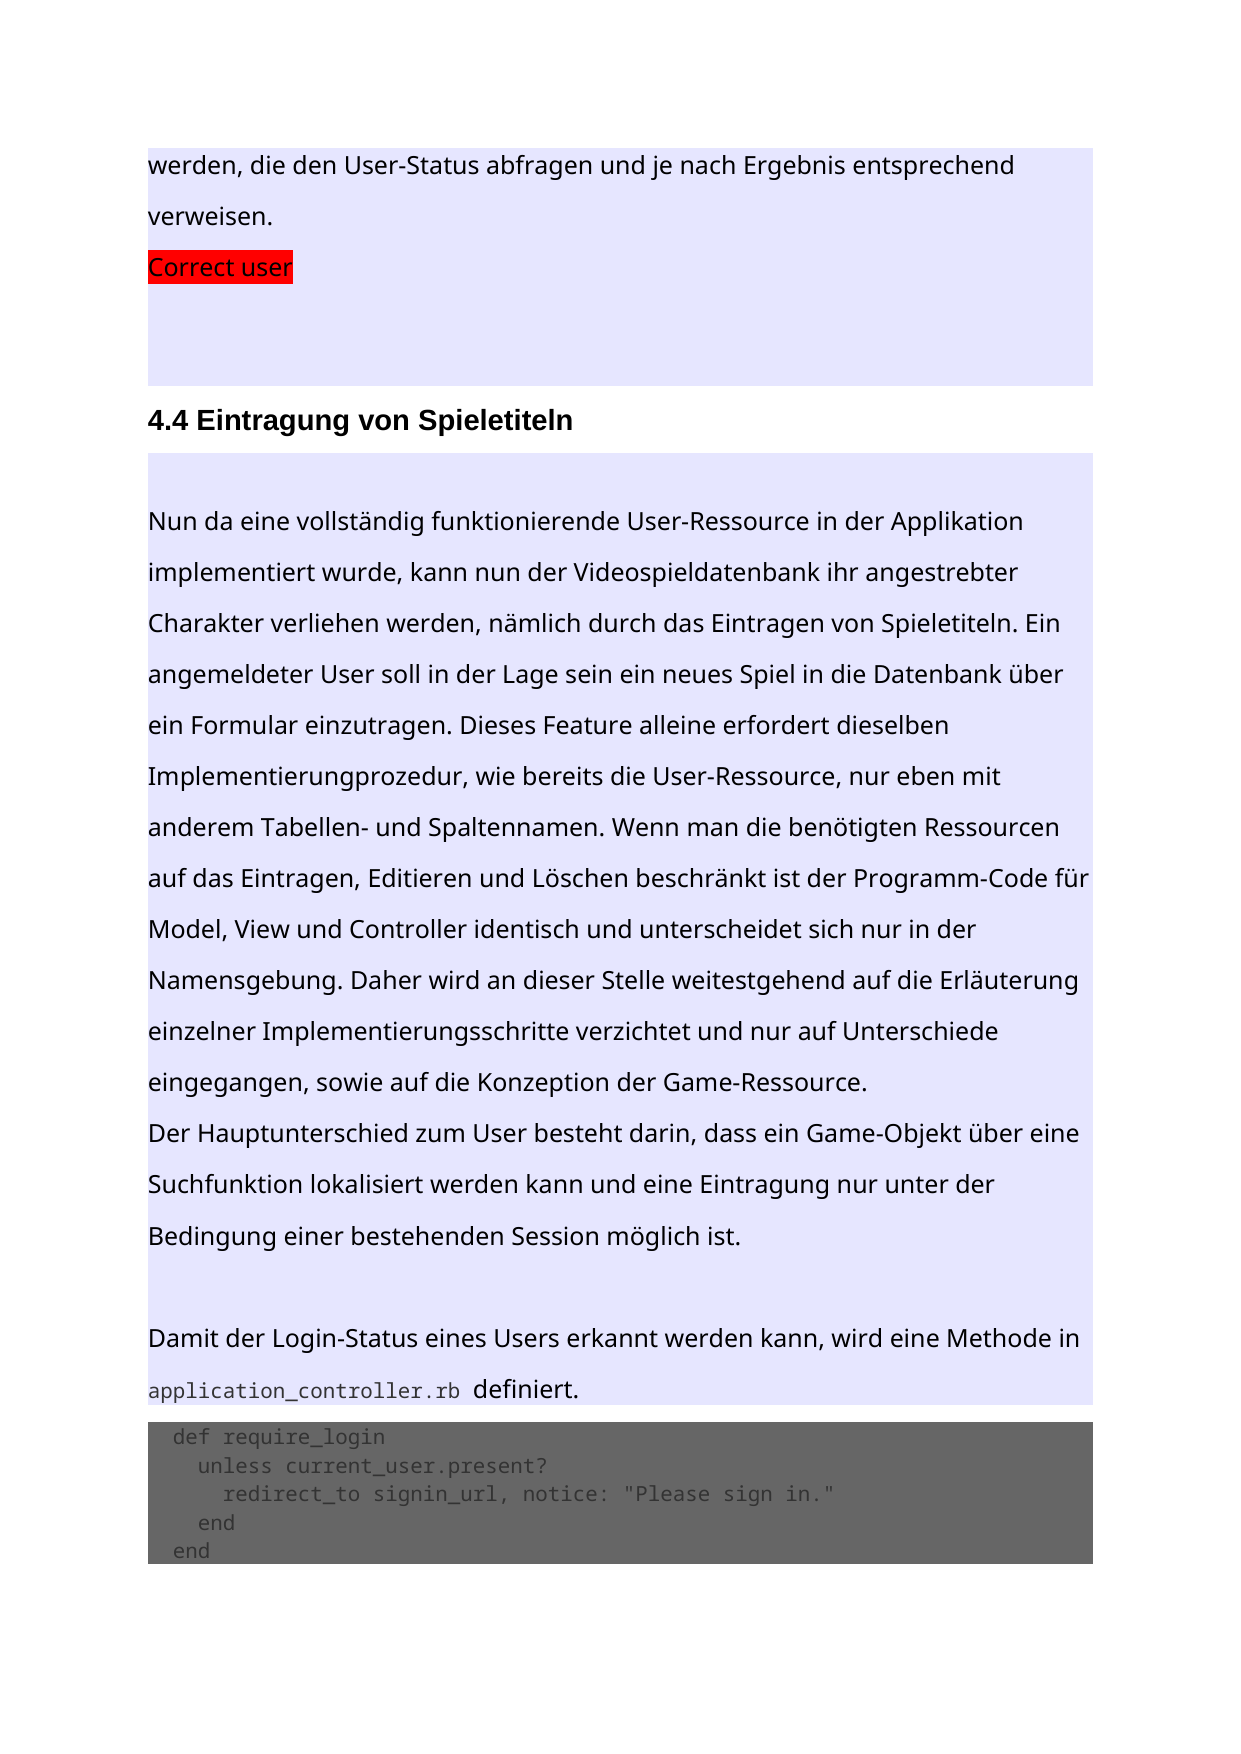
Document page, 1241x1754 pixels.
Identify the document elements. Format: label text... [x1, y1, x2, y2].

text unless current_user.present? [148, 1451, 1093, 1479]
text end [148, 1508, 1093, 1536]
text end [148, 1536, 1093, 1564]
subtitle 4.4 Eintragung von Spieletiteln [148, 403, 1093, 436]
text Der Hauptunterschied zum User besteht darin, dass ein Game-Objekt über eine Suchfunktion lokalisiert werden kann und eine Eintragung nur unter der Bedingung einer bestehenden Session möglich ist. [148, 1116, 1093, 1252]
text Damit der Login-Status eines Users erkannt werden kann, wird eine Methode in application_controller.rb definiert. [148, 1320, 1093, 1405]
text werden, die den User-Status abfragen und je nach Ergebnis entsprechend verweisen. [148, 148, 1093, 233]
text Nun da eine vollständig funktionierende User-Ressource in der Applikation implementiert wurde, kann nun der Videospieldatenbank ihr angestrebter Charakter verliehen werden, nämlich durch das Eintragen von Spieletiteln. Ein angemeldeter User soll in der Lage sein ein neues Spiel in die Datenbank über ein Formular einzutragen. Dieses Feature alleine erfordert dieselben Implementierungprozedur, wie bereits die User-Ressource, nur eben mit anderem Tabellen- und Spaltennamen. Wenn man die benötigten Ressourcen auf das Eintragen, Editieren und Löschen beschränkt ist der Programm-Code für Model, View und Controller identisch und unterscheidet sich nur in der Namensgebung. Daher wird an dieser Stelle weitestgehend auf die Erläuterung einzelner Implementierungsschritte verzichtet und nur auf Unterschiede eingegangen, sowie auf die Konzeption der Game-Ressource. [148, 504, 1093, 1099]
text Correct user [148, 250, 1093, 284]
text def require_login [148, 1422, 1093, 1451]
text redirect_to signin_url, notice: "Please sign in." [148, 1479, 1093, 1508]
